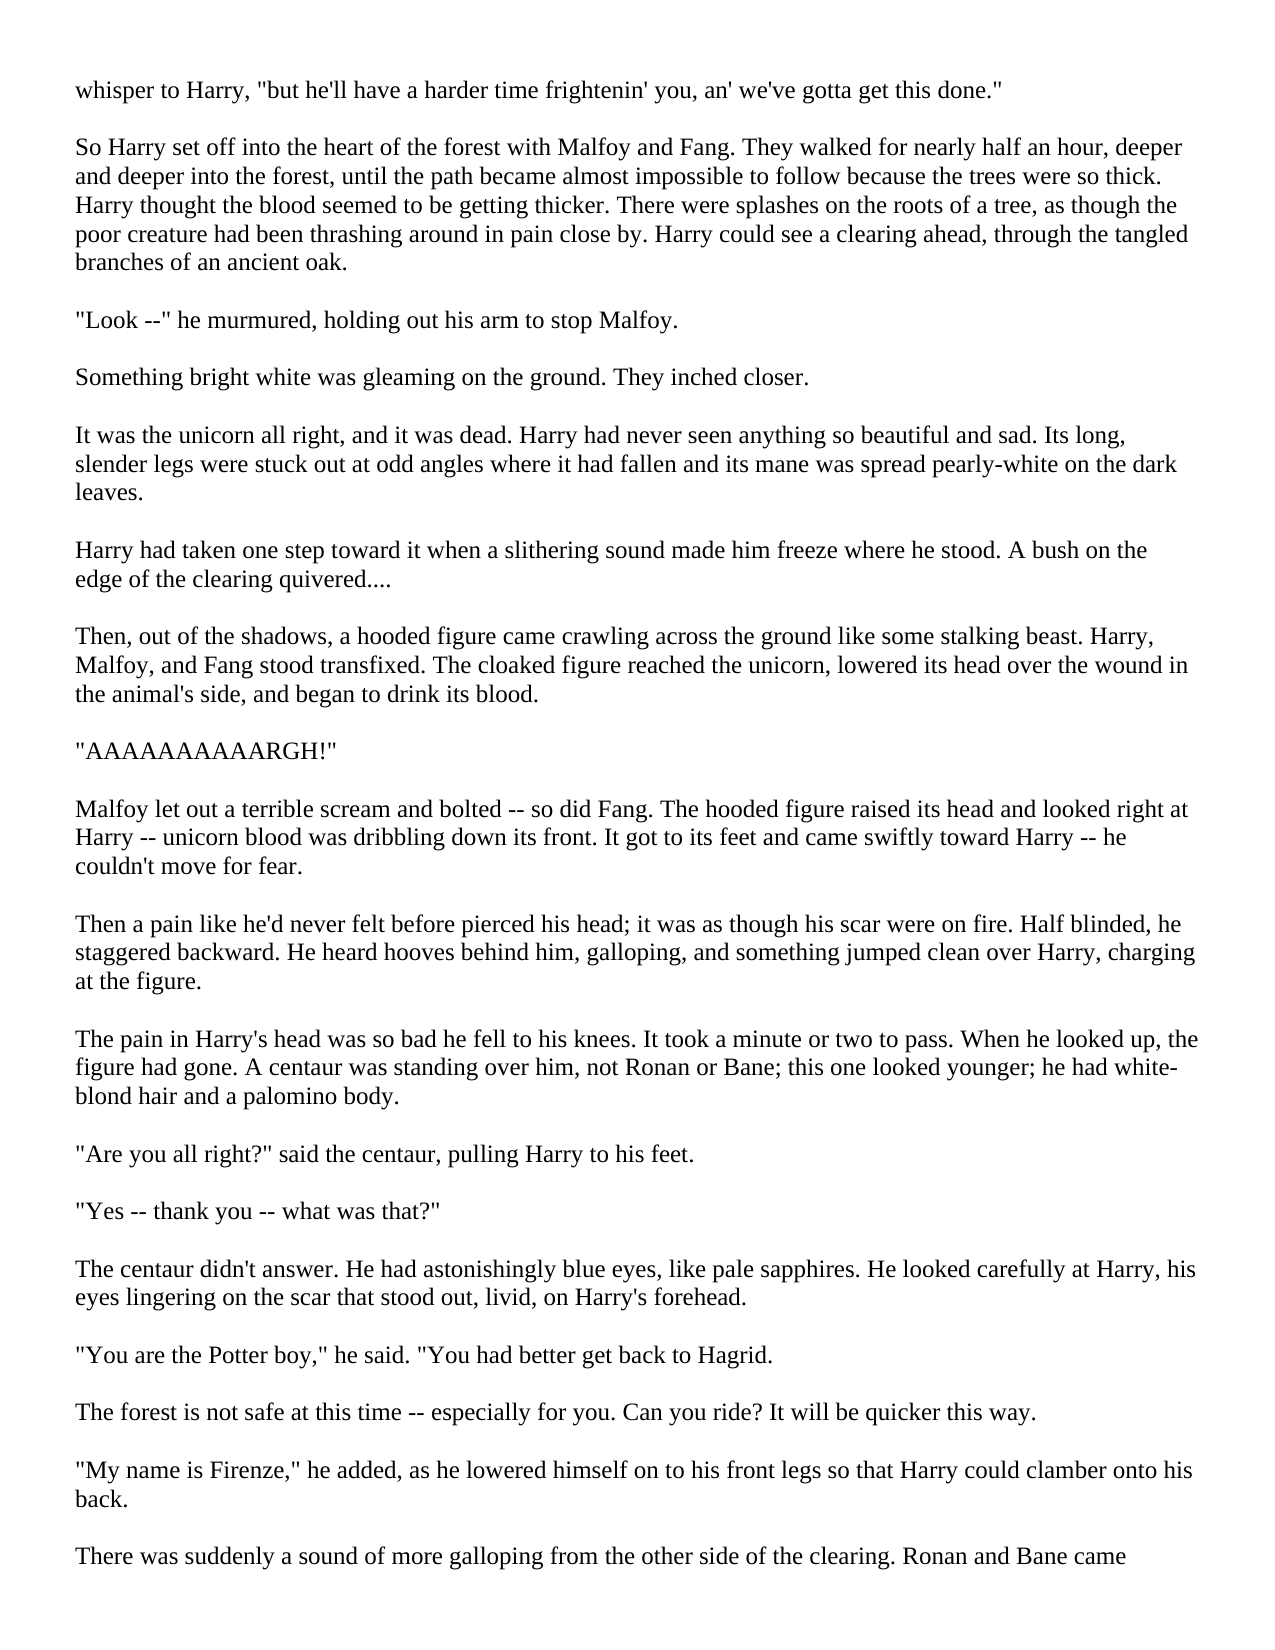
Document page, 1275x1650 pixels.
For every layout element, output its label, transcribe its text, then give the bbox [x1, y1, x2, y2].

text The forest is not safe at this time -- especially for you. Can you ride? It will be quicker this way. [75, 1397, 1200, 1426]
text "AAAAAAAAAARGH!" [75, 736, 1200, 765]
text Then a pain like he'd never felt before pierced his head; it was as though his scar were on fire. Half blinded, he staggered backward. He heard hooves behind him, galloping, and something jumped clean over Harry, charging at the figure. [75, 909, 1200, 995]
text There was suddenly a sound of more galloping from the other side of the clearing. Ronan and Bane came [75, 1541, 1200, 1570]
text "You are the Potter boy," he said. "You had better get back to Hagrid. [75, 1340, 1200, 1369]
text So Harry set off into the heart of the forest with Malfoy and Fang. They walked for nearly half an hour, deeper and deeper into the forest, until the path became almost impossible to follow because the trees were so thick. Harry thought the blood seemed to be getting thicker. There were splashes on the roots of a tree, as though the poor creature had been thrashing around in pain close by. Harry could see a clearing ahead, through the tangled branches of an ancient oak. [75, 132, 1200, 276]
text The pain in Harry's head was so bad he fell to his knees. It took a minute or two to pass. When he looked up, the figure had gone. A centaur was standing over him, not Ronan or Bane; this one looked younger; he had white-blond hair and a palomino body. [75, 1024, 1200, 1110]
text "My name is Firenze," he added, as he lowered himself on to his front legs so that Harry could clamber onto his back. [75, 1455, 1200, 1512]
text Harry had taken one step toward it when a slithering sound made him freeze where he stood. A bush on the edge of the clearing quivered.... [75, 535, 1200, 592]
text Then, out of the shadows, a hooded figure came crawling across the ground like some stalking beast. Harry, Malfoy, and Fang stood transfixed. The cloaked figure reached the unicorn, lowered its head over the wound in the animal's side, and began to drink its blood. [75, 621, 1200, 707]
text Something bright white was gleaming on the ground. They inched closer. [75, 362, 1200, 391]
text whisper to Harry, "but he'll have a harder time frightenin' you, an' we've gotta get this done." [75, 75, 1200, 104]
text Malfoy let out a terrible scream and bolted -- so did Fang. The hooded figure raised its head and looked right at Harry -- unicorn blood was dribbling down its front. It got to its feet and came swiftly toward Harry -- he couldn't move for fear. [75, 794, 1200, 880]
text It was the unicorn all right, and it was dead. Harry had never seen anything so beautiful and sad. Its long, slender legs were stuck out at odd angles where it had fallen and its mane was spread pearly-white on the dark leaves. [75, 420, 1200, 506]
text "Look --" he murmured, holding out his arm to stop Malfoy. [75, 305, 1200, 334]
text "Are you all right?" said the centaur, pulling Harry to his feet. [75, 1139, 1200, 1167]
text "Yes -- thank you -- what was that?" [75, 1196, 1200, 1225]
text The centaur didn't answer. He had astonishingly blue eyes, like pale sapphires. He looked carefully at Harry, his eyes lingering on the scar that stood out, livid, on Harry's forehead. [75, 1254, 1200, 1311]
